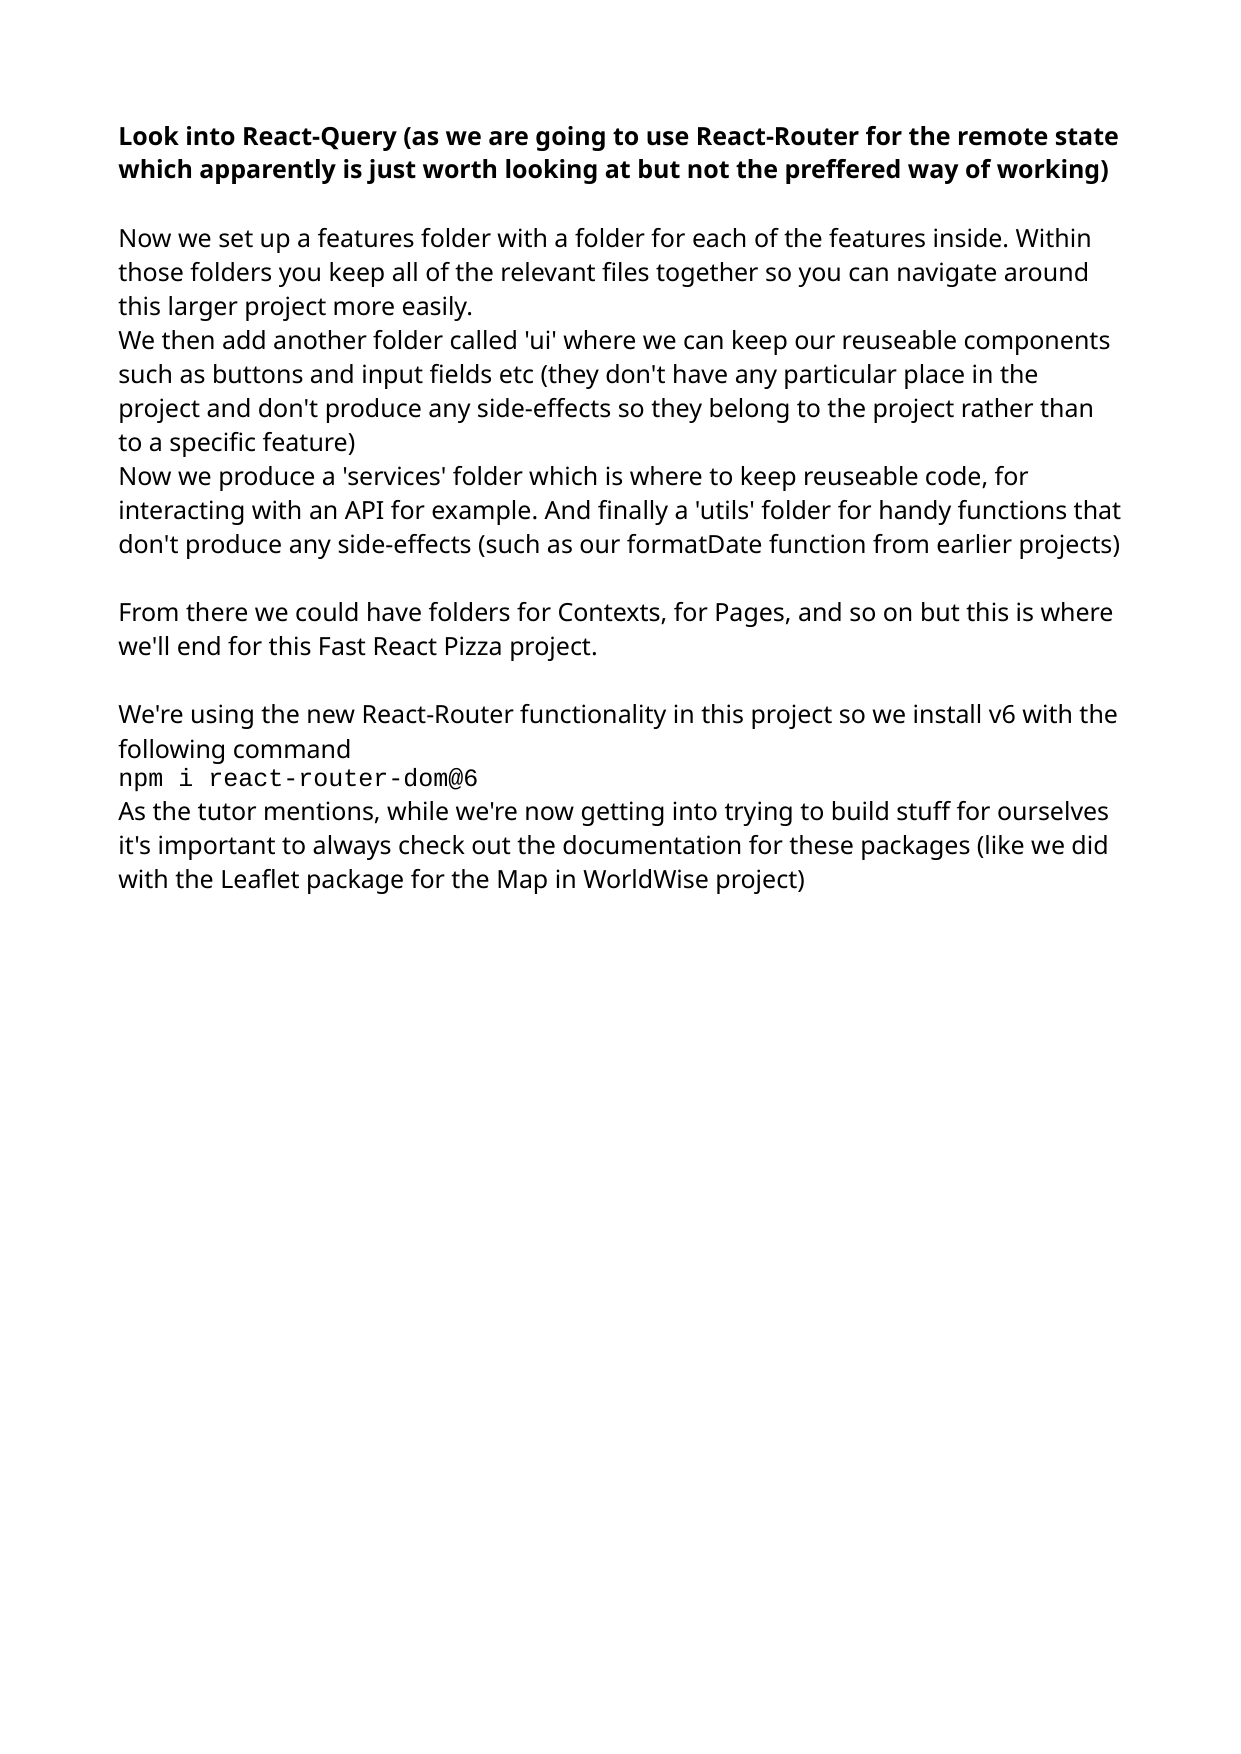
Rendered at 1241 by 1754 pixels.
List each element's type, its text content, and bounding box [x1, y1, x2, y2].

text Now we produce a 'services' folder which is where to keep reuseable code, for interacting with an API for example. And finally a 'utils' folder for handy functions that don't produce any side-effects (such as our formatDate function from earlier projects) [118, 459, 1122, 561]
text npm i react-router-dom@6 [118, 765, 1122, 794]
text From there we could have folders for Contexts, for Pages, and so on but this is where we'll end for this Fast React Pizza project. [118, 595, 1122, 663]
text Look into React-Query (as we are going to use React-Router for the remote state which apparently is just worth looking at but not the preffered way of working) [118, 118, 1122, 186]
text We then add another folder called 'ui' where we can keep our reuseable components such as buttons and input fields etc (they don't have any particular place in the project and don't produce any side-effects so they belong to the project rather than to a specific feature) [118, 322, 1122, 459]
text Now we set up a features folder with a folder for each of the features inside. Within those folders you keep all of the relevant files together so you can navigate around this larger project more easily. [118, 220, 1122, 322]
text As the tutor mentions, while we're now getting into trying to build stuff for ourselves it's important to always check out the documentation for these packages (like we did with the Leaflet package for the Map in WorldWise project) [118, 794, 1122, 896]
text We're using the new React-Router functionality in this project so we install v6 with the following command [118, 697, 1122, 765]
